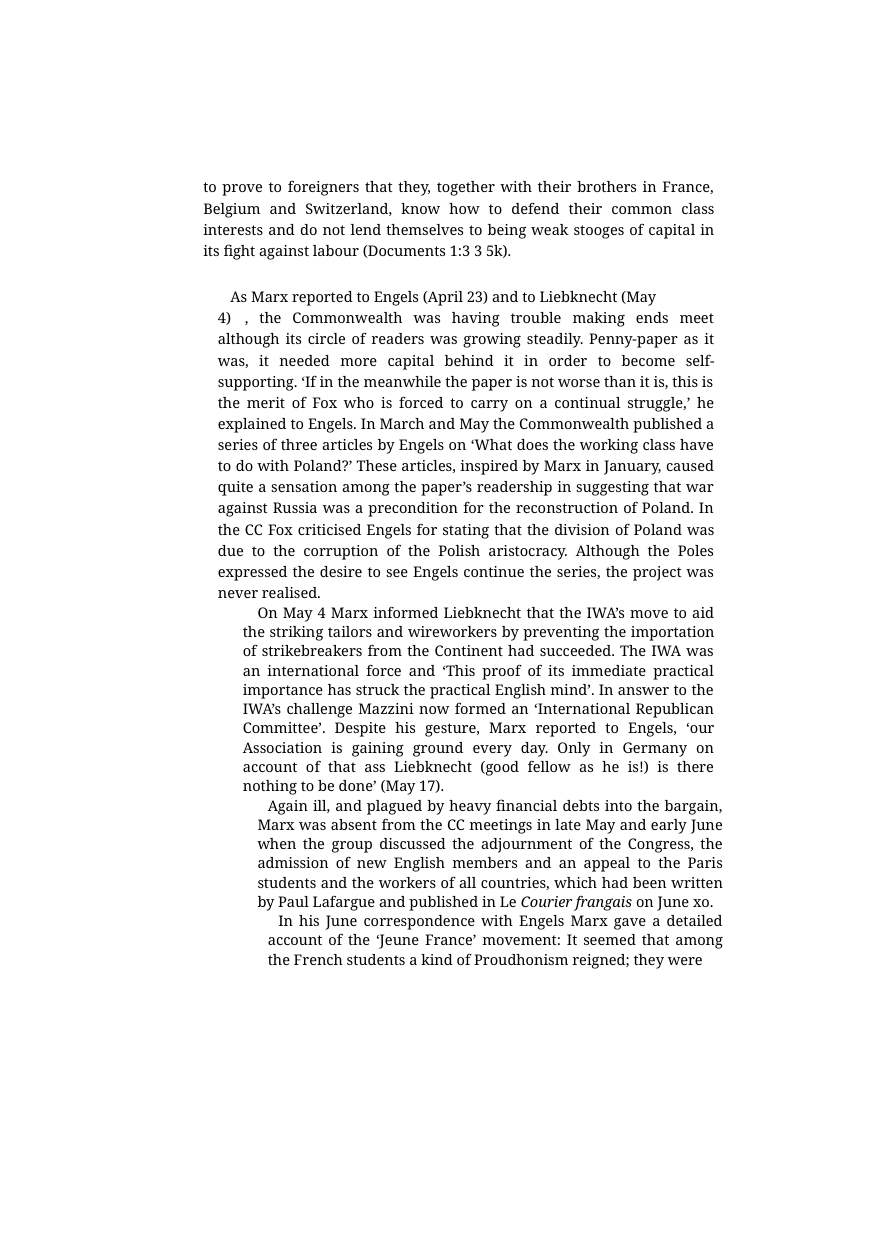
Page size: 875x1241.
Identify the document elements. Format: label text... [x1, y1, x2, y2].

text to prove to foreigners that they, together with their brothers in France, Belgium and Switzerland, know how to defend their common class interests and do not lend themselves to being weak stooges of capital in its fight against labour (Documents 1:3 3 5k). [203, 176, 715, 261]
text Again ill, and plagued by heavy financial debts into the bargain, Marx was absent from the CC meetings in late May and early June when the group discussed the adjournment of the Congress, the admission of new English members and an appeal to the Paris students and the workers of all countries, which had been written by Paul Lafargue and published in Le Courier frangais on June xo. [257, 796, 723, 911]
text On May 4 Marx informed Liebknecht that the IWA’s move to aid the striking tailors and wireworkers by preventing the importation of strikebreakers from the Continent had succeeded. The IWA was an international force and ‘This proof of its immediate practical importance has struck the practical English mind’. In answer to the IWA’s challenge Mazzini now formed an ‘International Republican Committee’. Despite his gesture, Marx reported to Engels, ‘our Association is gaining ground every day. Only in Germany on account of that ass Liebknecht (good fellow as he is!) is there nothing to be done’ (May 17). [243, 603, 715, 796]
text As Marx reported to Engels (April 23) and to Liebknecht (May [230, 286, 725, 307]
text In his June correspondence with Engels Marx gave a detailed account of the ‘Jeune France’ movement: It seemed that among the French students a kind of Proudhonism reigned; they were [268, 911, 723, 969]
list , the Commonwealth was having trouble making ends meet although its circle of readers was growing steadily. Penny-paper as it was, it needed more capital behind it in order to become self-supporting. ‘If in the meanwhile the paper is not worse than it is, this is the merit of Fox who is forced to carry on a continual struggle,’ he explained to Engels. In March and May the Commonwealth published a series of three articles by Engels on ‘What does the working class have to do with Poland?’ These articles, inspired by Marx in January, caused quite a sensation among the paper’s readership in suggesting that war against Russia was a precondition for the reconstruction of Poland. In the CC Fox criticised Engels for stating that the division of Poland was due to the corruption of the Polish aristocracy. Although the Poles expressed the desire to see Engels continue the series, the project was never realised. [218, 307, 715, 603]
